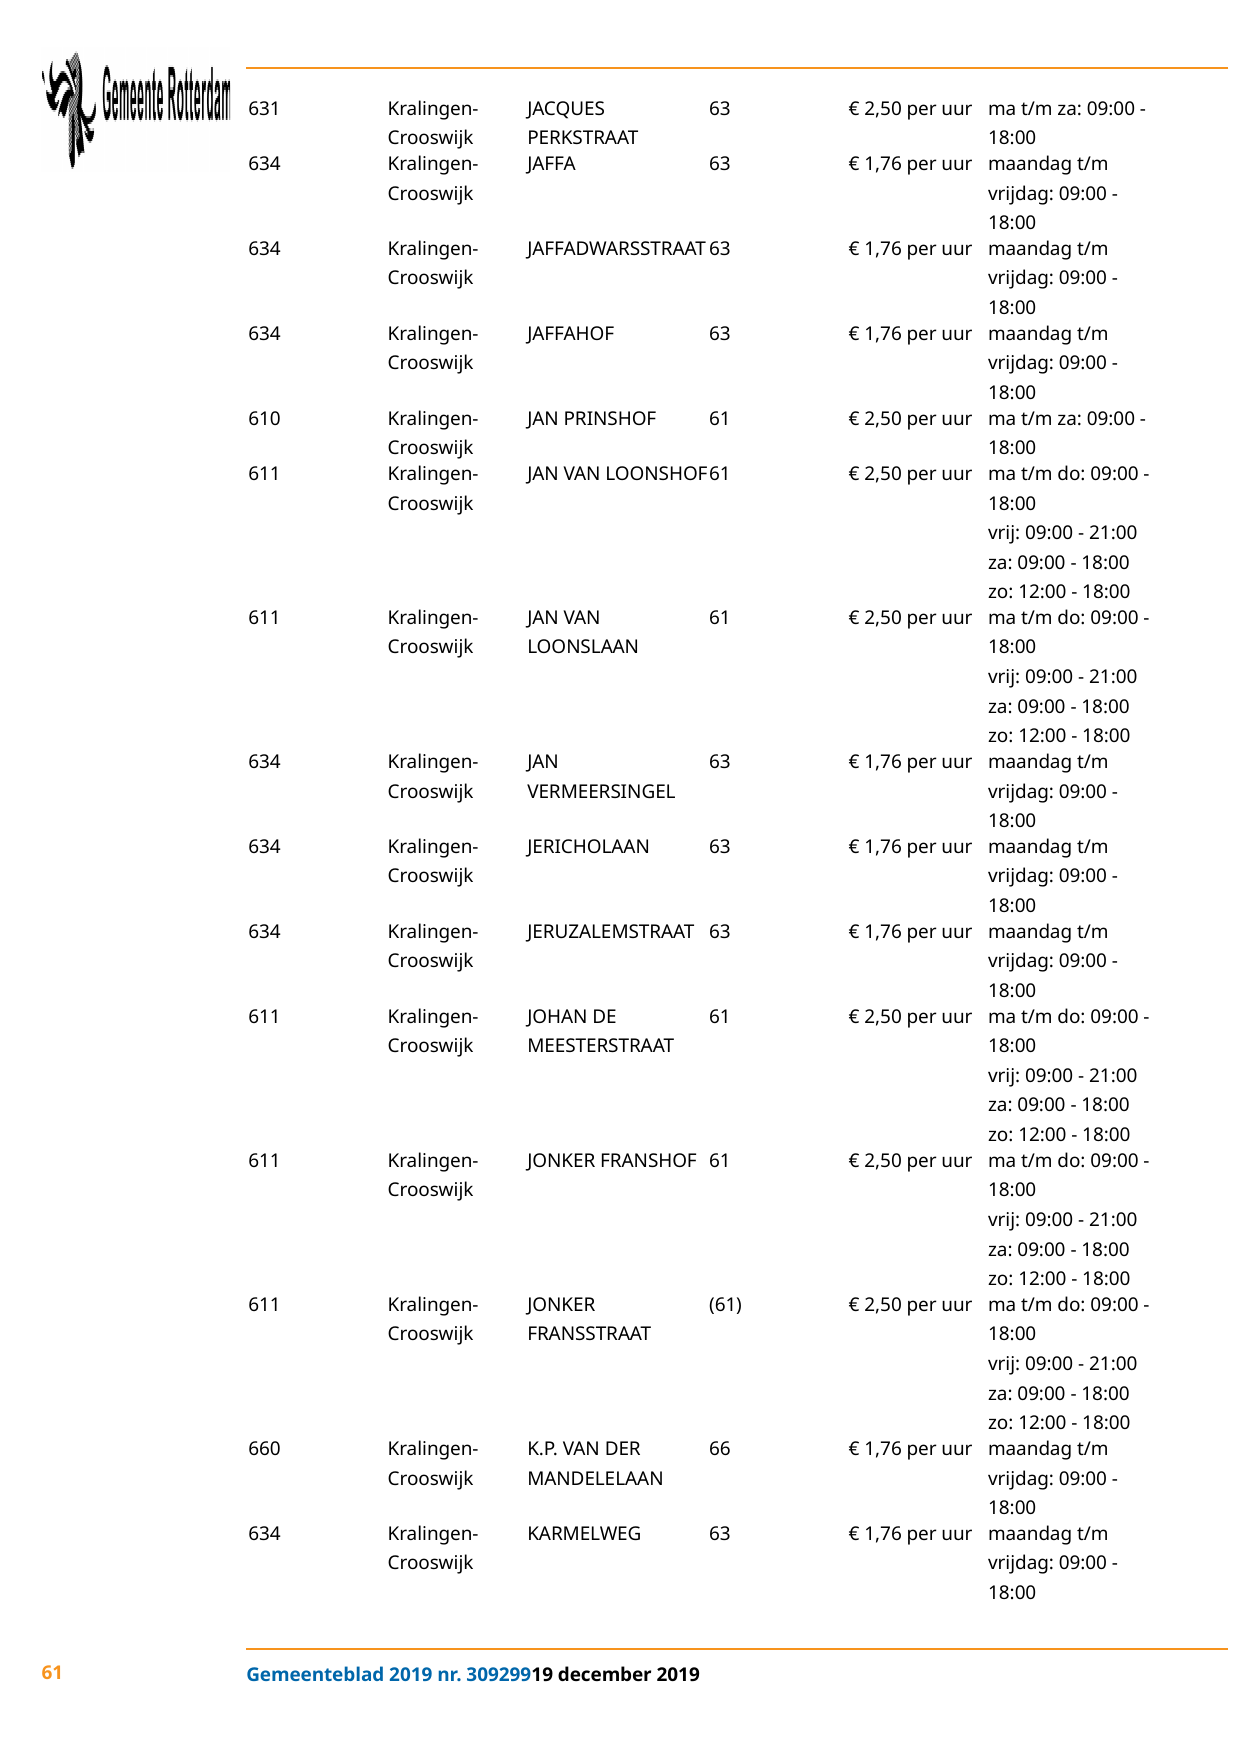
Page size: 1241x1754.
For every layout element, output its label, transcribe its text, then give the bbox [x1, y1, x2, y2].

table_cell ma t/m do: 09:00 - 18:00 vrij: 09:00 - 21:00 za: 09:00 - 18:00 zo: 12:00 - 18:00 [988, 604, 1152, 748]
table_cell JONKER FRANSHOF [527, 1147, 709, 1291]
table_cell JERICHOLAAN [527, 833, 709, 918]
table_cell € 1,76 per uur [848, 1520, 988, 1605]
table_cell ma t/m do: 09:00 - 18:00 vrij: 09:00 - 21:00 za: 09:00 - 18:00 zo: 12:00 - 18:00 [988, 1291, 1152, 1435]
table_cell JAFFA [527, 150, 709, 235]
table_cell JAFFADWARSSTRAAT [527, 235, 709, 320]
table_cell maandag t/m vrijdag: 09:00 - 18:00 [988, 150, 1152, 235]
table_cell 634 [248, 748, 387, 833]
table_cell JAN VAN LOONSHOF [527, 460, 709, 604]
table_cell JACQUES PERKSTRAAT [527, 95, 709, 150]
table_cell 61 [709, 1003, 848, 1147]
table_cell € 2,50 per uur [848, 1147, 988, 1291]
table_cell KARMELWEG [527, 1520, 709, 1605]
table_cell 63 [709, 833, 848, 918]
table_cell Kralingen-Crooswijk [388, 320, 527, 405]
table_cell € 2,50 per uur [848, 460, 988, 604]
table_cell 634 [248, 833, 387, 918]
table_cell Kralingen-Crooswijk [388, 1291, 527, 1435]
table_cell 66 [709, 1435, 848, 1520]
table_cell Kralingen-Crooswijk [388, 748, 527, 833]
table_cell Kralingen-Crooswijk [388, 1147, 527, 1291]
table_cell € 2,50 per uur [848, 1291, 988, 1435]
table_cell 634 [248, 320, 387, 405]
table_cell € 2,50 per uur [848, 95, 988, 150]
table_cell 63 [709, 150, 848, 235]
picture [41, 47, 231, 172]
table_cell Kralingen-Crooswijk [388, 1003, 527, 1147]
table_cell 631 [248, 95, 387, 150]
table_cell 634 [248, 918, 387, 1003]
table_cell maandag t/m vrijdag: 09:00 - 18:00 [988, 833, 1152, 918]
table_cell 611 [248, 1003, 387, 1147]
table_cell € 1,76 per uur [848, 918, 988, 1003]
table_cell 63 [709, 1520, 848, 1605]
table_cell € 1,76 per uur [848, 150, 988, 235]
table_cell 611 [248, 1291, 387, 1435]
table_cell JOHAN DE MEESTERSTRAAT [527, 1003, 709, 1147]
table_cell ma t/m do: 09:00 - 18:00 vrij: 09:00 - 21:00 za: 09:00 - 18:00 zo: 12:00 - 18:00 [988, 460, 1152, 604]
table_cell maandag t/m vrijdag: 09:00 - 18:00 [988, 1520, 1152, 1605]
table_cell 63 [709, 748, 848, 833]
table_cell 61 [709, 604, 848, 748]
table_cell € 2,50 per uur [848, 405, 988, 460]
table_cell Kralingen-Crooswijk [388, 95, 527, 150]
table_cell 61 [709, 1147, 848, 1291]
table_cell Kralingen-Crooswijk [388, 833, 527, 918]
table_cell Kralingen-Crooswijk [388, 918, 527, 1003]
table_cell JAFFAHOF [527, 320, 709, 405]
table_cell ma t/m za: 09:00 - 18:00 [988, 405, 1152, 460]
table_cell Kralingen-Crooswijk [388, 460, 527, 604]
table_cell JAN VAN LOONSLAAN [527, 604, 709, 748]
table_cell 634 [248, 235, 387, 320]
table_cell JONKER FRANSSTRAAT [527, 1291, 709, 1435]
table_cell ma t/m do: 09:00 - 18:00 vrij: 09:00 - 21:00 za: 09:00 - 18:00 zo: 12:00 - 18:00 [988, 1147, 1152, 1291]
table_cell € 2,50 per uur [848, 1003, 988, 1147]
table_cell 611 [248, 1147, 387, 1291]
table_cell € 1,76 per uur [848, 320, 988, 405]
table_cell € 2,50 per uur [848, 604, 988, 748]
table_cell maandag t/m vrijdag: 09:00 - 18:00 [988, 748, 1152, 833]
table_cell K.P. VAN DER MANDELELAAN [527, 1435, 709, 1520]
table_cell 63 [709, 235, 848, 320]
table_cell maandag t/m vrijdag: 09:00 - 18:00 [988, 235, 1152, 320]
table_cell Kralingen-Crooswijk [388, 405, 527, 460]
table_cell JERUZALEMSTRAAT [527, 918, 709, 1003]
table_cell Kralingen-Crooswijk [388, 235, 527, 320]
table_cell € 1,76 per uur [848, 235, 988, 320]
table_cell ma t/m do: 09:00 - 18:00 vrij: 09:00 - 21:00 za: 09:00 - 18:00 zo: 12:00 - 18:00 [988, 1003, 1152, 1147]
table_cell 611 [248, 460, 387, 604]
table_cell 61 [709, 460, 848, 604]
table_cell 61 [709, 405, 848, 460]
table_cell 660 [248, 1435, 387, 1520]
table_cell Kralingen-Crooswijk [388, 150, 527, 235]
table_cell 634 [248, 1520, 387, 1605]
table_cell € 1,76 per uur [848, 1435, 988, 1520]
table_cell (61) [709, 1291, 848, 1435]
table_cell Kralingen-Crooswijk [388, 1520, 527, 1605]
table_cell Kralingen-Crooswijk [388, 604, 527, 748]
table_cell maandag t/m vrijdag: 09:00 - 18:00 [988, 1435, 1152, 1520]
table_cell 610 [248, 405, 387, 460]
table_cell 63 [709, 95, 848, 150]
table_cell 611 [248, 604, 387, 748]
table_cell 63 [709, 320, 848, 405]
table_cell maandag t/m vrijdag: 09:00 - 18:00 [988, 918, 1152, 1003]
table_cell JAN VERMEERSINGEL [527, 748, 709, 833]
table_cell € 1,76 per uur [848, 748, 988, 833]
table_cell 63 [709, 918, 848, 1003]
table_cell 634 [248, 150, 387, 235]
table_cell maandag t/m vrijdag: 09:00 - 18:00 [988, 320, 1152, 405]
table_cell JAN PRINSHOF [527, 405, 709, 460]
table_cell € 1,76 per uur [848, 833, 988, 918]
table_cell Kralingen-Crooswijk [388, 1435, 527, 1520]
table_cell ma t/m za: 09:00 - 18:00 [988, 95, 1152, 150]
